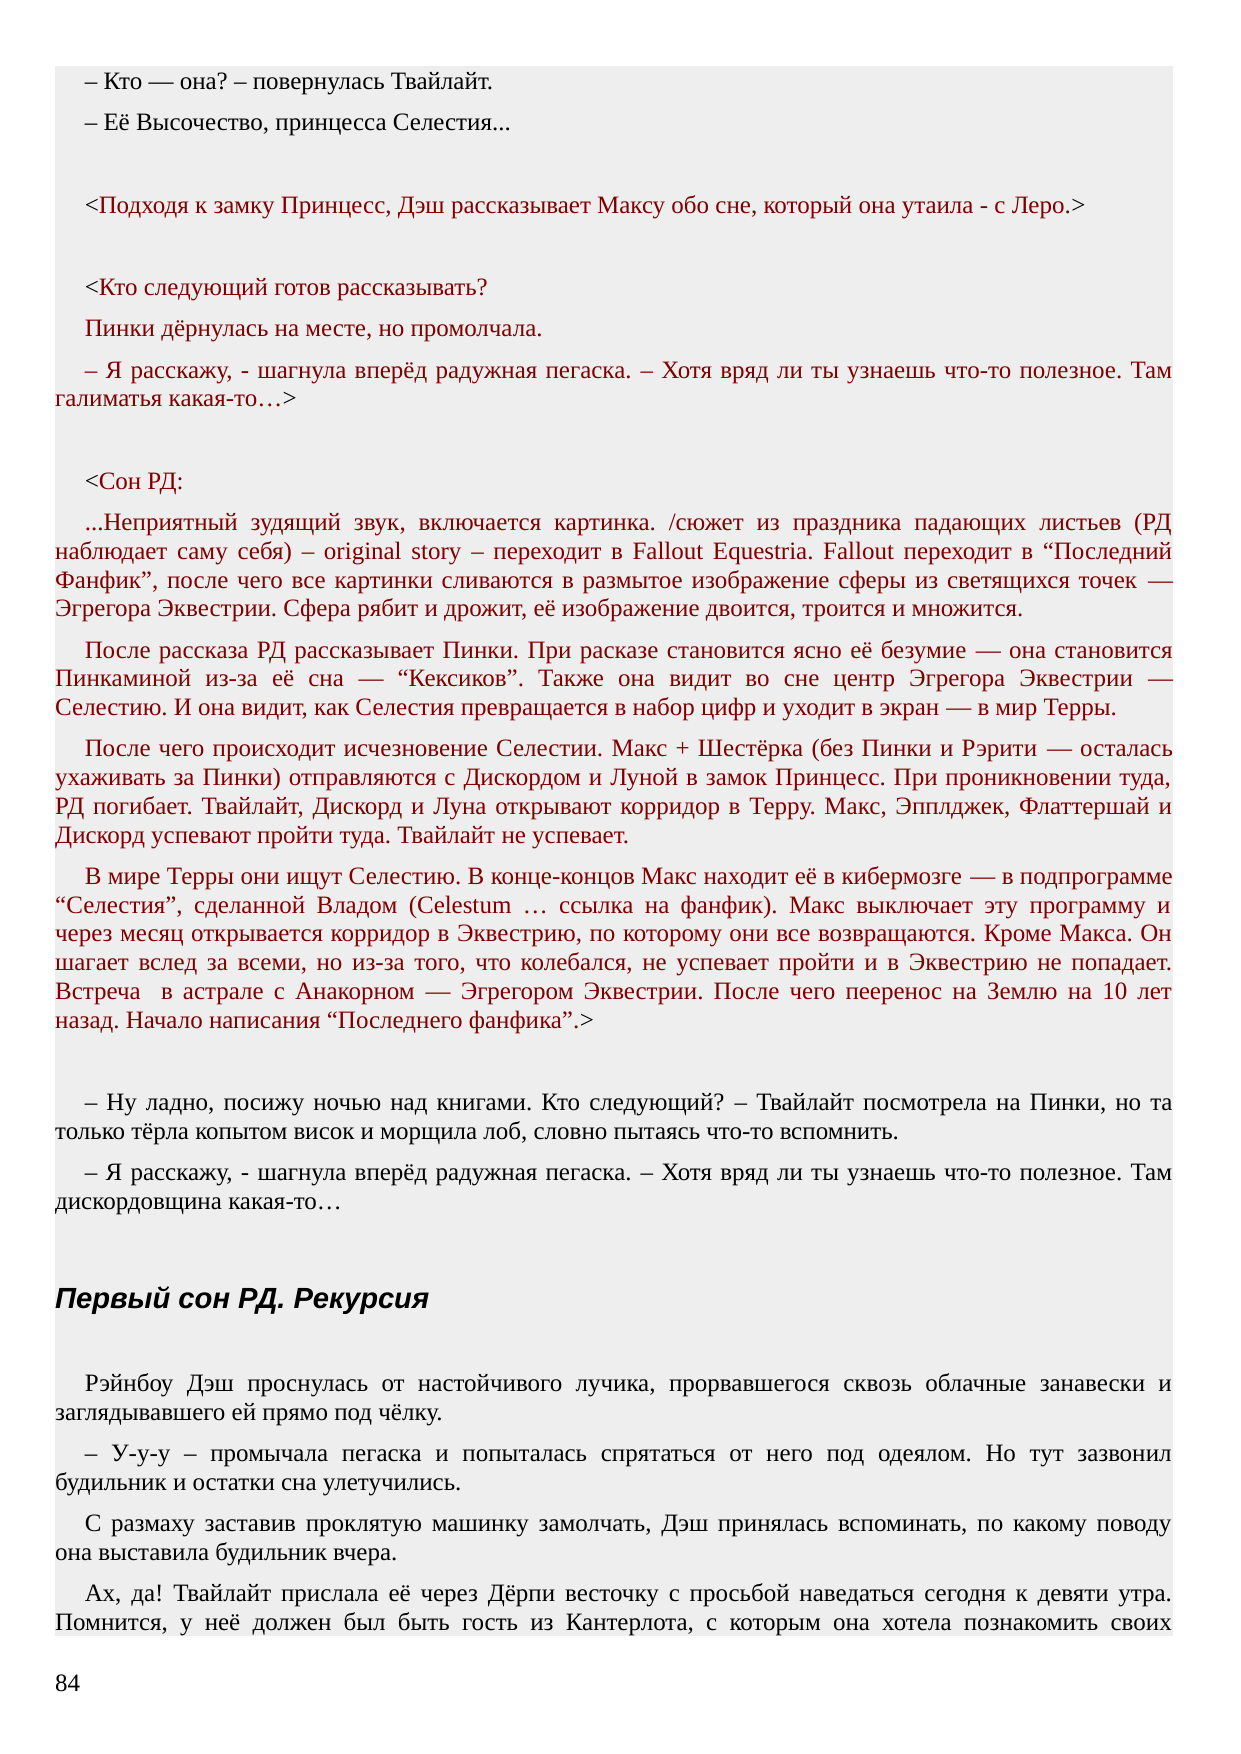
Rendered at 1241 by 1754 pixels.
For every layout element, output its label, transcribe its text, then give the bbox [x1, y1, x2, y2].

text <Кто следующий готов рассказывать? [55, 272, 1173, 301]
text – Я расскажу, - шагнула вперёд радужная пегаска. – Хотя вряд ли ты узнаешь что-то полезное. Там дискордовщина какая-то… [55, 1157, 1173, 1215]
text Пинки дёрнулась на месте, но промолчала. [55, 313, 1173, 342]
text После рассказа РД рассказывает Пинки. При расказе становится ясно её безумие — она становится Пинкаминой из-за её сна — “Кексиков”. Также она видит во сне центр Эгрегора Эквестрии — Селестию. И она видит, как Селестия превращается в набор цифр и уходит в экран — в мир Терры. [55, 635, 1173, 721]
subtitle Первый сон РД. Рекурсия [55, 1281, 1173, 1314]
text После чего происходит исчезновение Селестии. Макс + Шестёрка (без Пинки и Рэрити — осталась ухаживать за Пинки) отправляются с Дискордом и Луной в замок Принцесс. При проникновении туда, РД погибает. Твайлайт, Дискорд и Луна открывают корридор в Терру. Макс, Эпплджек, Флаттершай и Дискорд успевают пройти туда. Твайлайт не успевает. [55, 733, 1173, 848]
text Ах, да! Твайлайт прислала её через Дёрпи весточку с просьбой наведаться сегодня к девяти утра. Помнится, у неё должен был быть гость из Кантерлота, с которым она хотела познакомить своих [55, 1578, 1173, 1636]
text – Я расскажу, - шагнула вперёд радужная пегаска. – Хотя вряд ли ты узнаешь что-то полезное. Там галиматья какая-то…> [55, 355, 1173, 412]
text С размаху заставив проклятую машинку замолчать, Дэш принялась вспоминать, по какому поводу она выставила будильник вчера. [55, 1508, 1173, 1566]
text <Сон РД: [55, 466, 1173, 495]
text – Ну ладно, посижу ночью над книгами. Кто следующий? – Твайлайт посмотрела на Пинки, но та только тёрла копытом висок и морщила лоб, словно пытаясь что-то вспомнить. [55, 1087, 1173, 1145]
text – Кто — она? – повернулась Твайлайт. [55, 66, 1173, 95]
text Рэйнбоу Дэш проснулась от настойчивого лучика, прорвавшегося сквозь облачные занавески и заглядывавшего ей прямо под чёлку. [55, 1368, 1173, 1426]
text <Подходя к замку Принцесс, Дэш рассказывает Максу обо сне, который она утаила - с Леро.> [55, 190, 1173, 218]
text В мире Терры они ищут Селестию. В конце-концов Макс находит её в кибермозге — в подпрограмме “Селестия”, сделанной Владом (Celestum … ссылка на фанфик). Макс выключает эту программу и через месяц открывается корридор в Эквестрию, по которому они все возвращаются. Кроме Макса. Он шагает вслед за всеми, но из-за того, что колебался, не успевает пройти и в Эквестрию не попадает. Встреча в астрале с Анакорном — Эгрегором Эквестрии. После чего пееренос на Землю на 10 лет назад. Начало написания “Последнего фанфика”.> [55, 861, 1173, 1033]
text – У-у-у – промычала пегаска и попыталась спрятаться от него под одеялом. Но тут зазвонил будильник и остатки сна улетучились. [55, 1438, 1173, 1496]
text ...Неприятный зудящий звук, включается картинка. /сюжет из праздника падающих листьев (РД наблюдает саму себя) – original story – переходит в Fallout Equestria. Fallout переходит в “Последний Фанфик”, после чего все картинки сливаются в размытое изображение сферы из светящихся точек — Эгрегора Эквестрии. Сфера рябит и дрожит, её изображение двоится, троится и множится. [55, 507, 1173, 622]
text – Её Высочество, принцесса Селестия... [55, 107, 1173, 136]
